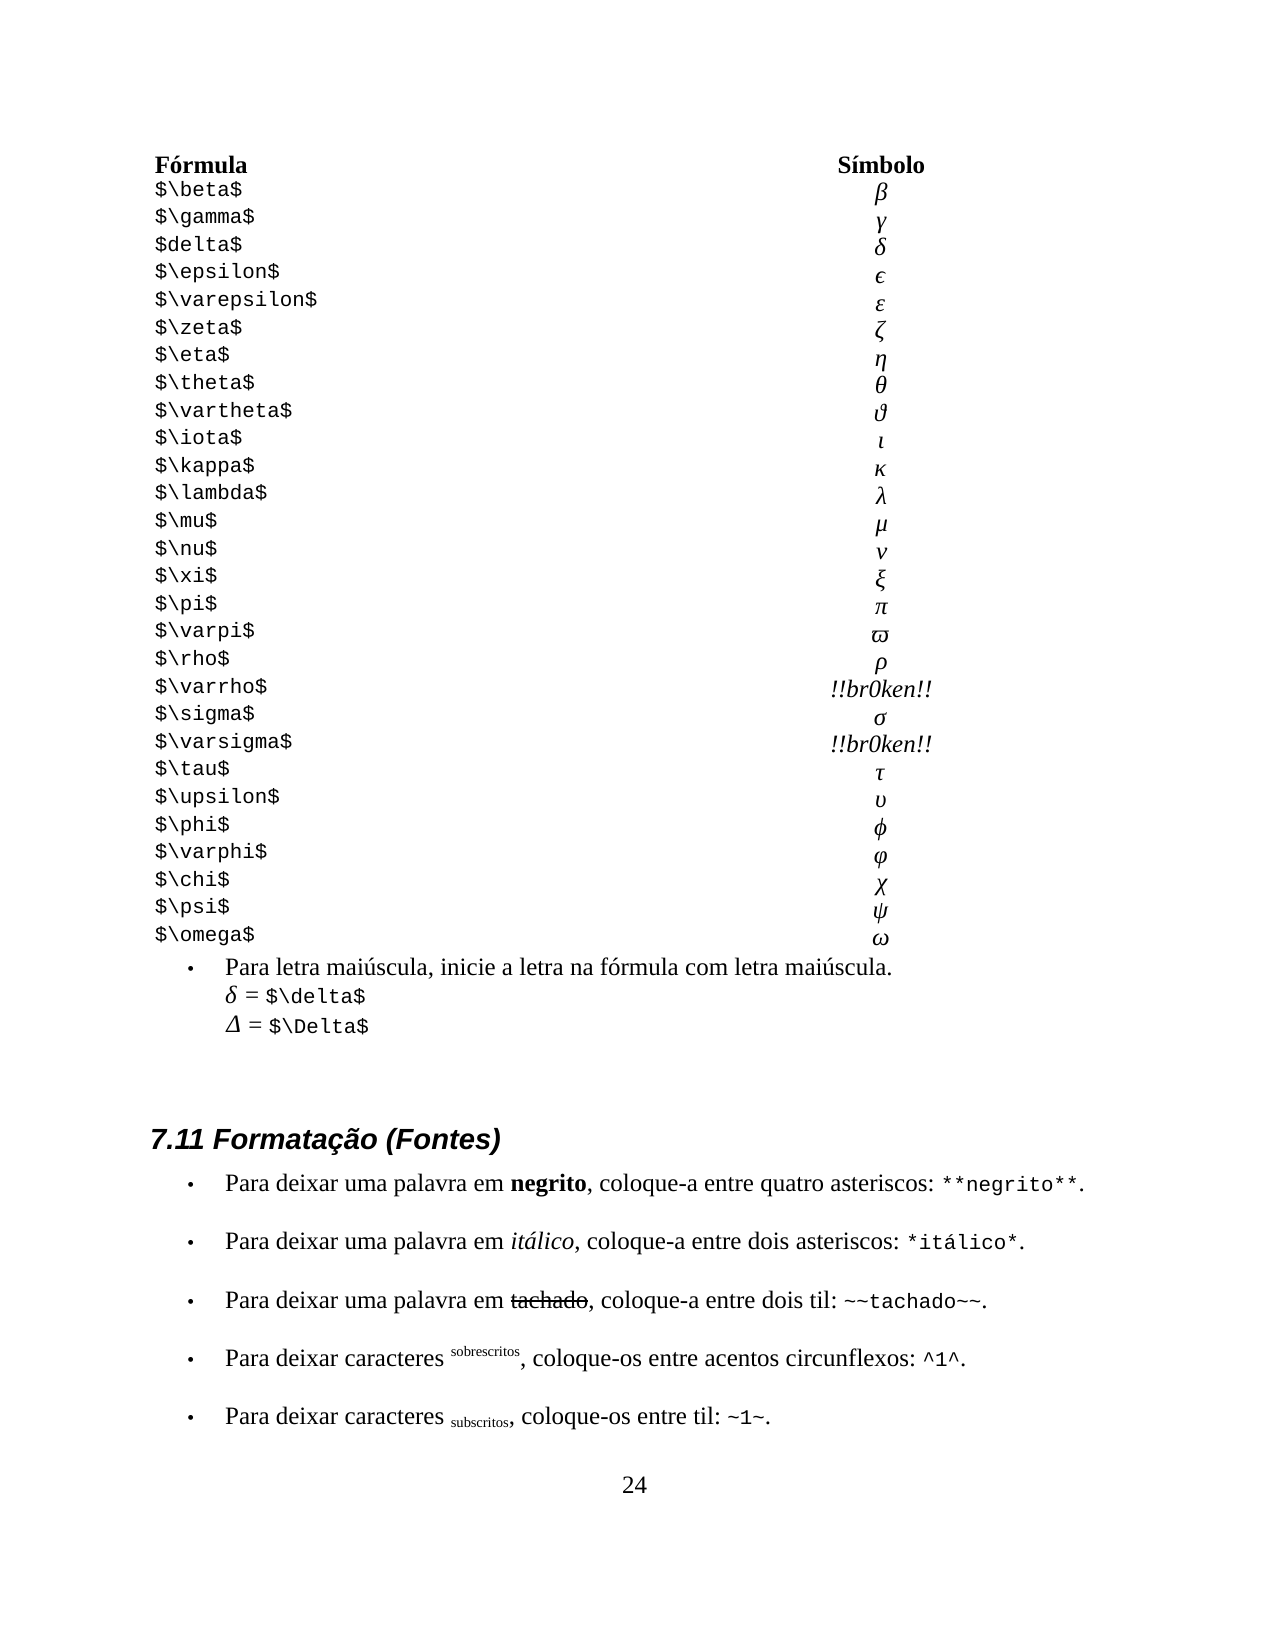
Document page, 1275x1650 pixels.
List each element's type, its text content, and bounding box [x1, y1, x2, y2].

table_header Símbolo [638, 150, 1125, 179]
table_cell $\vartheta$ [150, 400, 637, 427]
table_cell [638, 620, 1125, 648]
table_cell [638, 455, 1125, 482]
table_cell $\varphi$ [150, 841, 637, 869]
table_cell $\xi$ [150, 565, 637, 593]
table_cell [638, 179, 1125, 206]
table_cell [638, 786, 1125, 814]
table_cell $\tau$ [150, 759, 637, 786]
table_cell [638, 400, 1125, 427]
table_cell [638, 703, 1125, 731]
subtitle 7.11 Formatação (Fontes) [150, 1122, 1125, 1156]
table_cell $\theta$ [150, 372, 637, 399]
table_cell $\chi$ [150, 869, 637, 896]
table_cell $\upsilon$ [150, 786, 637, 814]
table_cell $\kappa$ [150, 455, 637, 482]
table_cell $\sigma$ [150, 703, 637, 731]
table_cell [638, 510, 1125, 538]
table_cell $delta$ [150, 234, 637, 262]
table_cell $\rho$ [150, 648, 637, 676]
table_cell [638, 206, 1125, 234]
list Para deixar uma palavra em tachado, coloque-a entre dois til: ~~tachado~~. [187, 1285, 1125, 1343]
table_cell $\nu$ [150, 538, 637, 565]
table_cell $\lambda$ [150, 483, 637, 510]
table_cell $\eta$ [150, 344, 637, 372]
table_cell [638, 731, 1125, 758]
table_cell [638, 262, 1125, 289]
table_cell $\psi$ [150, 896, 637, 924]
table_cell $\epsilon$ [150, 262, 637, 289]
table_cell [638, 565, 1125, 593]
table_cell [638, 289, 1125, 317]
table_cell [638, 372, 1125, 399]
table_cell [638, 427, 1125, 455]
table_cell $\beta$ [150, 179, 637, 206]
table_cell $\iota$ [150, 427, 637, 455]
table_cell [638, 593, 1125, 620]
table_cell $\varepsilon$ [150, 289, 637, 317]
table_cell [638, 344, 1125, 372]
table_cell [638, 814, 1125, 841]
list Para deixar uma palavra em negrito, coloque-a entre quatro asteriscos: **negrito**. [187, 1168, 1125, 1226]
table_cell [638, 648, 1125, 676]
table_cell [638, 869, 1125, 896]
table_cell [638, 676, 1125, 703]
table_cell $\omega$ [150, 924, 637, 952]
table_header Fórmula [150, 150, 637, 179]
list Para deixar caracteres subscritos, coloque-os entre til: ~1~. [187, 1401, 1125, 1431]
list Para deixar uma palavra em itálico, coloque-a entre dois asteriscos: *itálico*. [187, 1226, 1125, 1285]
table_cell $\phi$ [150, 814, 637, 841]
table_cell $\pi$ [150, 593, 637, 620]
table_cell [638, 924, 1125, 952]
table_cell $\varrho$ [150, 676, 637, 703]
table_cell $\zeta$ [150, 317, 637, 344]
table_cell $\varsigma$ [150, 731, 637, 758]
table_cell [638, 896, 1125, 924]
list Para letra maiúscula, inicie a letra na fórmula com letra maiúscula. = $\delta$ = $\Delta$ [187, 952, 1125, 1068]
list Para deixar caracteres sobrescritos, coloque-os entre acentos circunflexos: ^1^. [187, 1343, 1125, 1401]
table_cell [638, 538, 1125, 565]
table_cell [638, 234, 1125, 262]
table_cell $\varpi$ [150, 620, 637, 648]
table_cell $\mu$ [150, 510, 637, 538]
table_cell [638, 317, 1125, 344]
table_cell $\gamma$ [150, 206, 637, 234]
table_cell [638, 841, 1125, 869]
table_cell [638, 759, 1125, 786]
table_cell [638, 483, 1125, 510]
